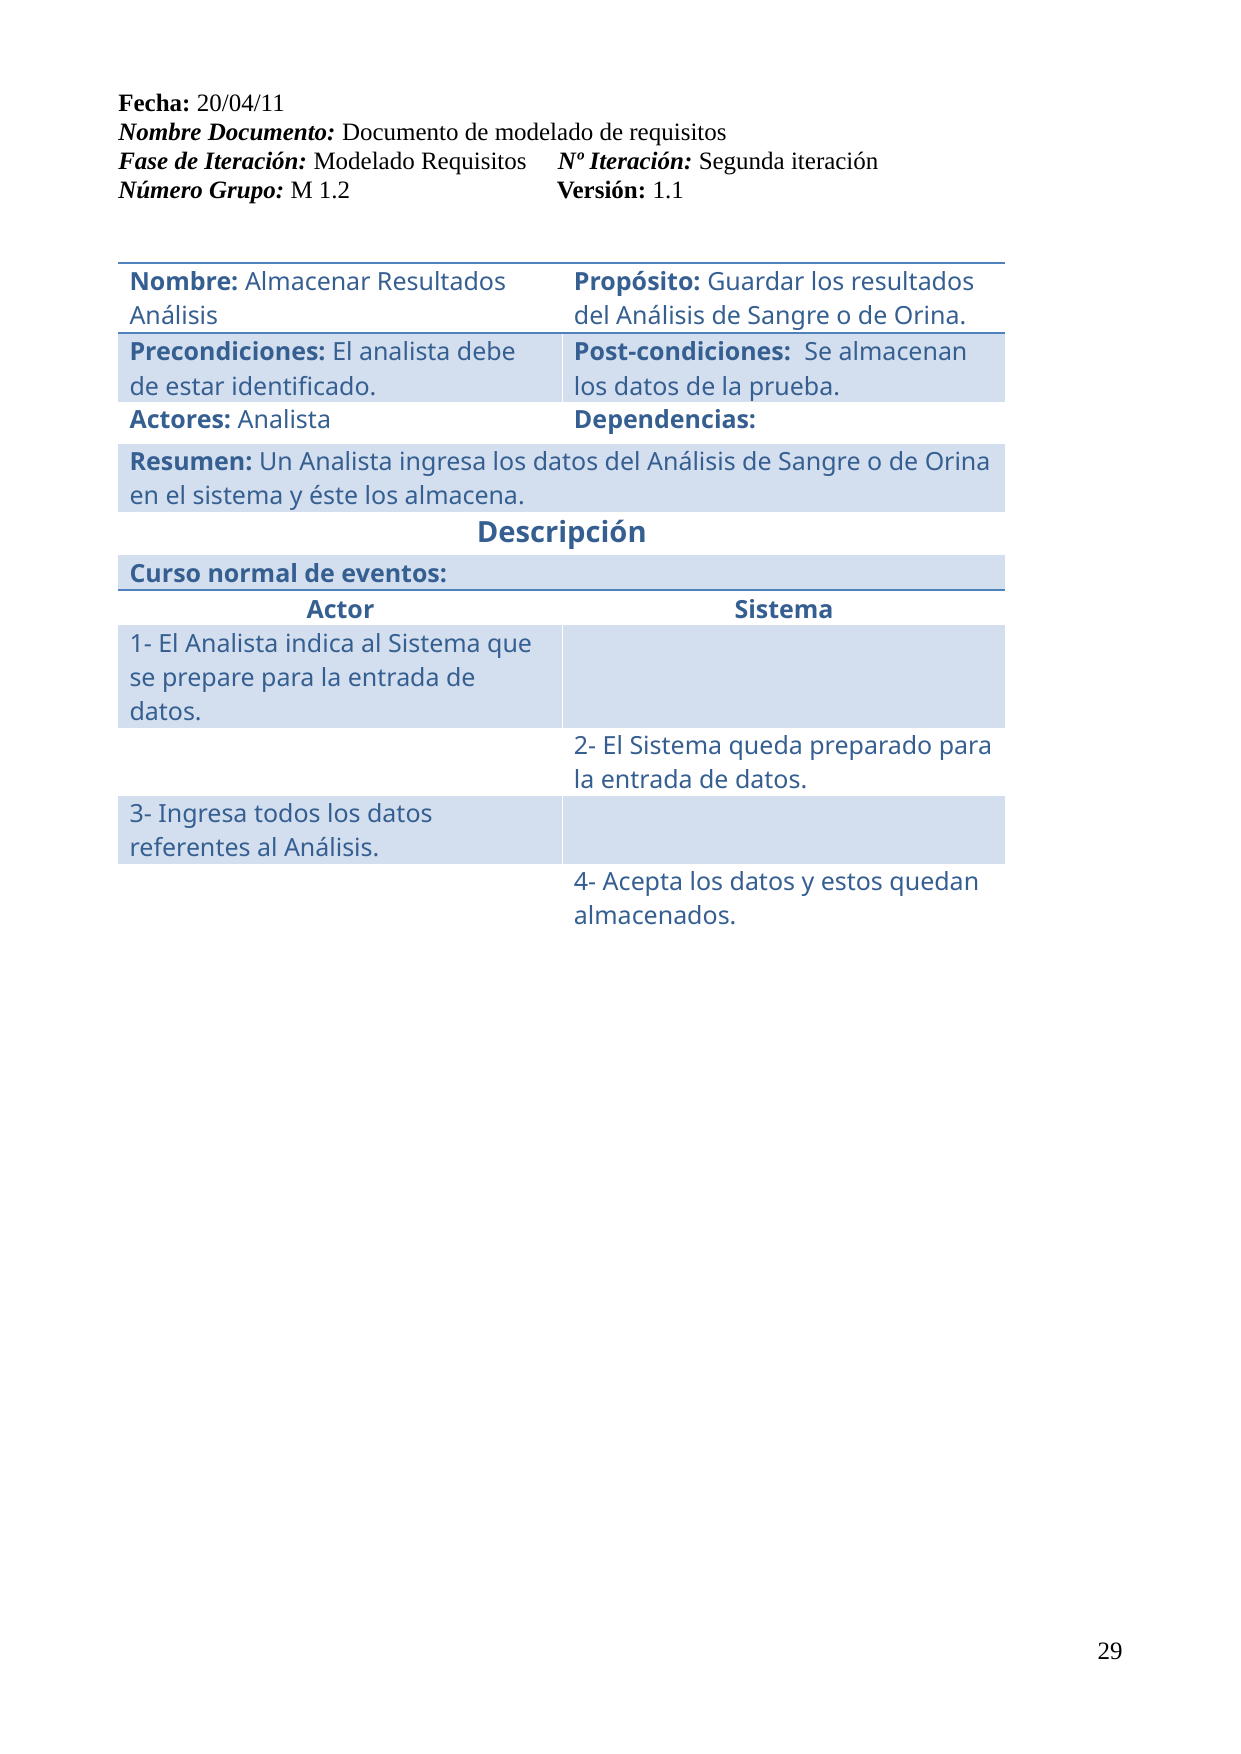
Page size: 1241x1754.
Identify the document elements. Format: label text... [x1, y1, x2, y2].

table_cell Precondiciones: El analista debe de estar identificado. [118, 334, 562, 402]
table_cell Curso normal de eventos: [118, 555, 1005, 589]
table_cell [118, 864, 562, 932]
table_cell 2- El Sistema queda preparado para la entrada de datos. [563, 728, 1005, 796]
table_cell Sistema [563, 591, 1005, 625]
table_cell [563, 625, 1005, 728]
table_cell Actores: Analista [118, 402, 562, 444]
table_cell Resumen: Un Analista ingresa los datos del Análisis de Sangre o de Orina en el sistema y éste los almacena. [118, 444, 1005, 512]
table_cell 4- Acepta los datos y estos quedan almacenados. [563, 864, 1005, 932]
table_cell 3- Ingresa todos los datos referentes al Análisis. [118, 796, 562, 864]
table_cell [118, 728, 562, 796]
table_cell Post-condiciones: Se almacenan los datos de la prueba. [563, 334, 1005, 402]
table_cell 1- El Analista indica al Sistema que se prepare para la entrada de datos. [118, 625, 562, 728]
table_header Nombre: Almacenar Resultados Análisis [118, 264, 562, 332]
table_cell Descripción [118, 512, 1005, 555]
table_header Propósito: Guardar los resultados del Análisis de Sangre o de Orina. [563, 264, 1005, 332]
table_cell [563, 796, 1005, 864]
table_cell Actor [118, 591, 562, 625]
table_cell Dependencias: [563, 402, 1005, 444]
